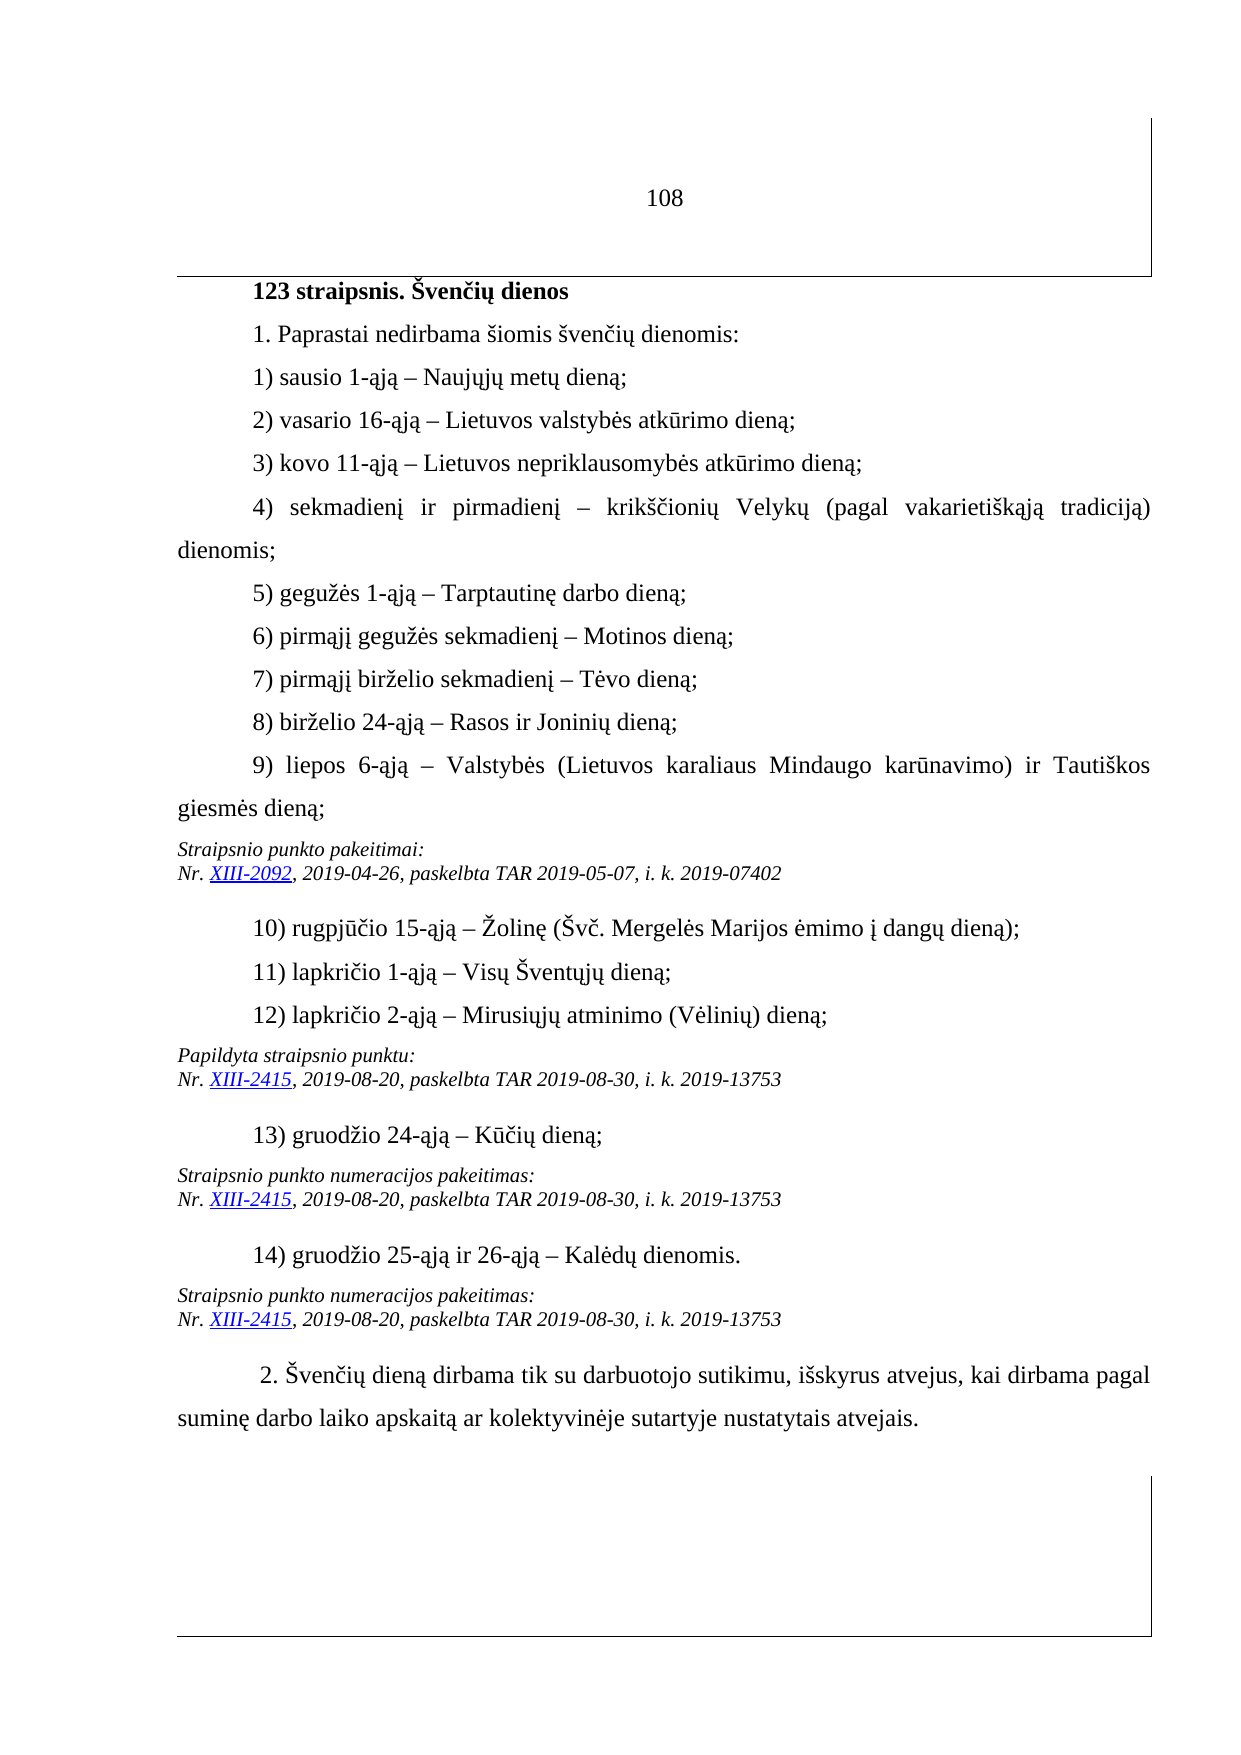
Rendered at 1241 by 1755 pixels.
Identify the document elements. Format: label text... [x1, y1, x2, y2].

text Straipsnio punkto pakeitimai: [177, 837, 1152, 861]
text 6) pirmąjį gegužės sekmadienį – Motinos dieną; [177, 621, 1152, 650]
text Nr. XIII-2415, 2019-08-20, paskelbta TAR 2019-08-30, i. k. 2019-13753 [177, 1307, 1152, 1331]
text Nr. XIII-2415, 2019-08-20, paskelbta TAR 2019-08-30, i. k. 2019-13753 [177, 1187, 1152, 1211]
text 1) sausio 1-ąją – Naujųjų metų dieną; [177, 362, 1152, 391]
text 2. Švenčių dieną dirbama tik su darbuotojo sutikimu, išskyrus atvejus, kai dirbama pagal suminę darbo laiko apskaitą ar kolektyvinėje sutartyje nustatytais atvejais. [177, 1360, 1152, 1432]
text 12) lapkričio 2-ąją – Mirusiųjų atminimo (Vėlinių) dieną; [177, 1000, 1152, 1028]
subtitle 123 straipsnis. Švenčių dienos [177, 276, 1152, 305]
text Nr. XIII-2415, 2019-08-20, paskelbta TAR 2019-08-30, i. k. 2019-13753 [177, 1067, 1152, 1091]
text 7) pirmąjį birželio sekmadienį – Tėvo dieną; [177, 664, 1152, 693]
text 5) gegužės 1-ąją – Tarptautinę darbo dieną; [177, 578, 1152, 607]
text 10) rugpjūčio 15-ąją – Žolinę (Švč. Mergelės Marijos ėmimo į dangų dieną); [177, 913, 1152, 942]
text 8) birželio 24-ąją – Rasos ir Joninių dieną; [177, 707, 1152, 736]
text 14) gruodžio 25-ąją ir 26-ąją – Kalėdų dienomis. [177, 1240, 1152, 1268]
text Nr. XIII-2092, 2019-04-26, paskelbta TAR 2019-05-07, i. k. 2019-07402 [177, 861, 1152, 885]
text 4) sekmadienį ir pirmadienį – krikščionių Velykų (pagal vakarietiškąją tradiciją) dienomis; [177, 492, 1152, 563]
text Straipsnio punkto numeracijos pakeitimas: [177, 1163, 1152, 1187]
text 9) liepos 6-ąją – Valstybės (Lietuvos karaliaus Mindaugo karūnavimo) ir Tautiškos giesmės dieną; [177, 750, 1152, 822]
text Straipsnio punkto numeracijos pakeitimas: [177, 1283, 1152, 1307]
text 3) kovo 11-ąją – Lietuvos nepriklausomybės atkūrimo dieną; [177, 448, 1152, 477]
text 2) vasario 16-ąją – Lietuvos valstybės atkūrimo dieną; [177, 405, 1152, 434]
text 13) gruodžio 24-ąją – Kūčių dieną; [177, 1120, 1152, 1148]
text 1. Paprastai nedirbama šiomis švenčių dienomis: [177, 319, 1152, 348]
text Papildyta straipsnio punktu: [177, 1043, 1152, 1067]
text 11) lapkričio 1-ąją – Visų Šventųjų dieną; [177, 957, 1152, 985]
